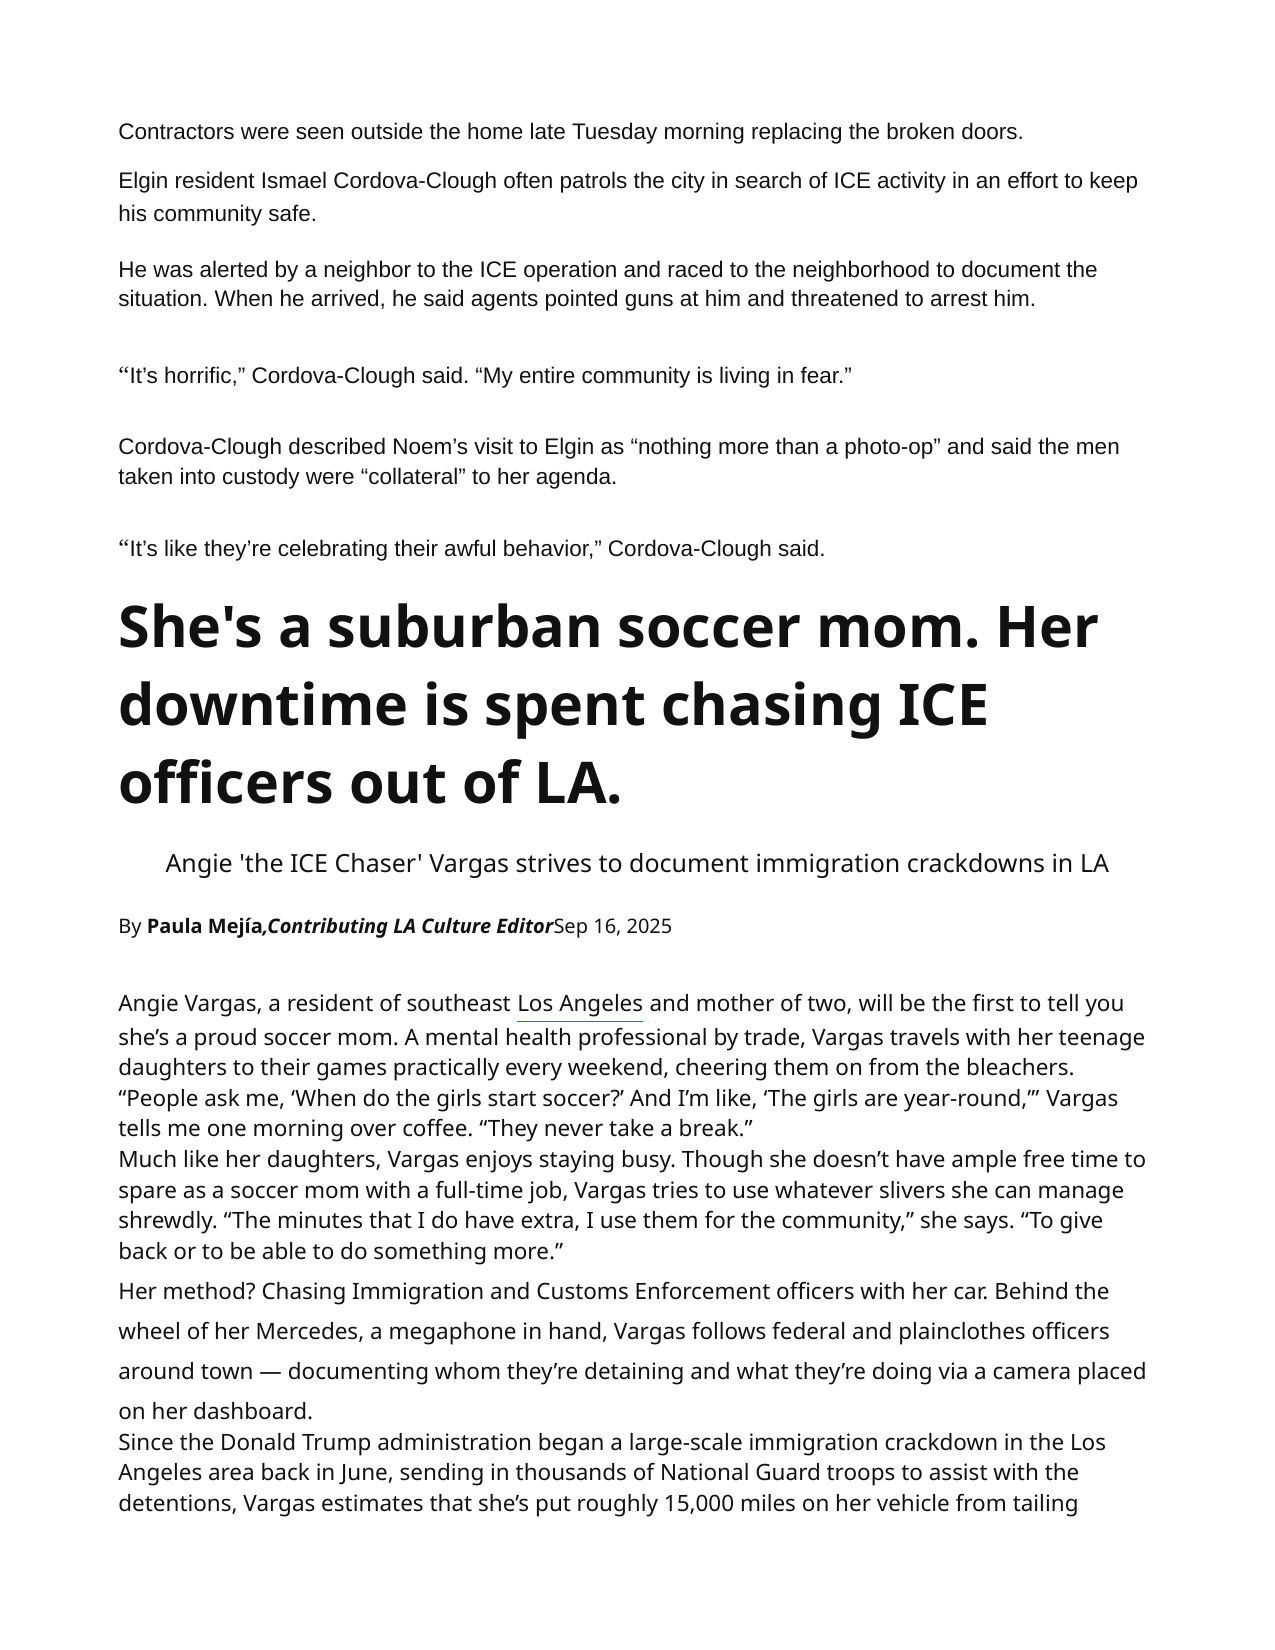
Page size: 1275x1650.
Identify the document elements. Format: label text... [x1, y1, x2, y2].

text He was alerted by a neighbor to the ICE operation and raced to the neighborhood to document the situation. When he arrived, he said agents pointed guns at him and threatened to arrest him. [118, 256, 1157, 311]
text Elgin resident Ismael Cordova-Clough often patrols the city in search of ICE activity in an effort to keep his community safe. [118, 168, 1157, 227]
text Since the Donald Trump administration began a large-scale immigration crackdown in the Los Angeles area back in June, sending in thousands of National Guard troops to assist with the detentions, Vargas estimates that she’s put roughly 15,000 miles on her vehicle from tailing [118, 1426, 1157, 1518]
text Cordova-Clough described Noem’s visit to Elgin as “nothing more than a photo-op” and said the men taken into custody were “collateral” to her agenda. [118, 433, 1157, 489]
text “It’s like they’re celebrating their awful behavior,” Cordova-Clough said. [118, 533, 1157, 561]
text Angie Vargas, a resident of southeast Los Angeles and mother of two, will be the first to tell you she’s a proud soccer mom. A mental health professional by trade, Vargas travels with her teenage daughters to their games practically every weekend, cheering them on from the bleachers. “People ask me, ‘When do the girls start soccer?’ And I’m like, ‘The girls are year-round,’” Vargas tells me one morning over coffee. “They never take a break.” Much like her daughters, Vargas enjoys staying busy. Though she doesn’t have ample free time to spare as a soccer mom with a full-time job, Vargas tries to use whatever slivers she can manage shrewdly. “The minutes that I do have extra, I use them for the community,” she says. “To give back or to be able to do something more.” [118, 958, 1157, 1266]
subtitle Angie 'the ICE Chaser' Vargas strives to document immigration crackdowns in LA [118, 846, 1157, 880]
subtitle She's a suburban soccer mom. Her downtime is spent chasing ICE officers out of LA. [118, 586, 1157, 821]
text Contractors were seen outside the home late Tuesday morning replacing the broken doors. [118, 118, 1157, 144]
text “It’s horrific,” Cordova-Clough said. “My entire community is living in fear.” [118, 360, 1157, 389]
text By Paula Mejía,Contributing LA Culture EditorSep 16, 2025 [118, 880, 1157, 940]
text Her method? Chasing Immigration and Customs Enforcement officers with her car. Behind the wheel of her Mercedes, a megaphone in hand, Vargas follows federal and plainclothes officers around town — documenting whom they’re detaining and what they’re doing via a camera placed on her dashboard. [118, 1266, 1157, 1426]
